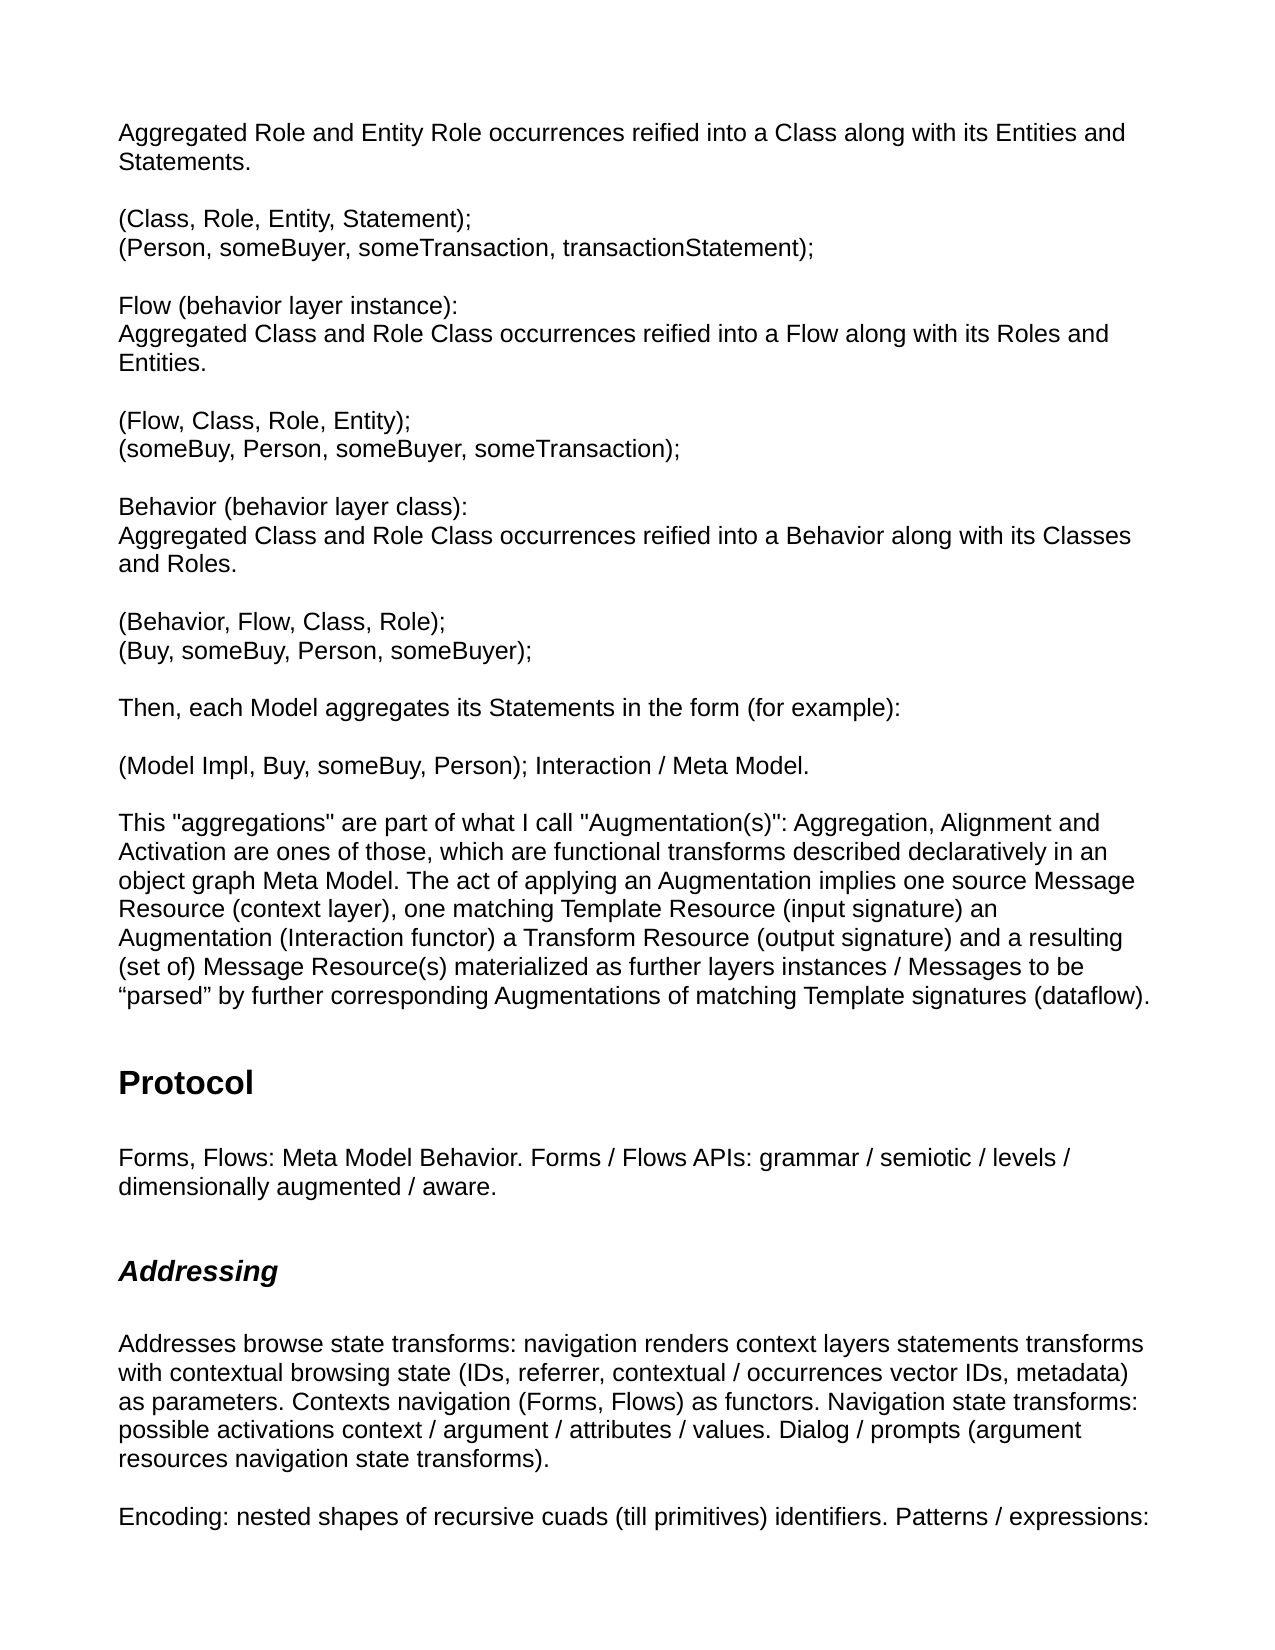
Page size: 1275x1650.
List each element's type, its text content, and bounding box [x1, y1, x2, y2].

text Aggregated Role and Entity Role occurrences reified into a Class along with its Entities and Statements. [118, 118, 1157, 176]
text (Model Impl, Buy, someBuy, Person); Interaction / Meta Model. This "aggregations" are part of what I call "Augmentation(s)": Aggregation, Alignment and Activation are ones of those, which are functional transforms described declaratively in an object graph Meta Model. The act of applying an Augmentation implies one source Message Resource (context layer), one matching Template Resource (input signature) an Augmentation (Interaction functor) a Transform Resource (output signature) and a resulting (set of) Message Resource(s) materialized as further layers instances / Messages to be “parsed” by further corresponding Augmentations of matching Template signatures (dataflow). [118, 751, 1157, 1009]
subtitle Addressing [118, 1254, 1157, 1288]
text (Flow, Class, Role, Entity); (someBuy, Person, someBuyer, someTransaction); Behavior (behavior layer class): [118, 377, 1157, 521]
text Aggregated Class and Role Class occurrences reified into a Behavior along with its Classes and Roles. [118, 521, 1157, 578]
text (Class, Role, Entity, Statement); (Person, someBuyer, someTransaction, transactionStatement); Flow (behavior layer instance): [118, 176, 1157, 319]
text Encoding: nested shapes of recursive cuads (till primitives) identifiers. Patterns / expressions: [118, 1502, 1157, 1530]
text Aggregated Class and Role Class occurrences reified into a Flow along with its Roles and Entities. [118, 319, 1157, 377]
text Addresses browse state transforms: navigation renders context layers statements transforms with contextual browsing state (IDs, referrer, contextual / occurrences vector IDs, metadata) as parameters. Contexts navigation (Forms, Flows) as functors. Navigation state transforms: possible activations context / argument / attributes / values. Dialog / prompts (argument resources navigation state transforms). [118, 1329, 1157, 1473]
text (Behavior, Flow, Class, Role); (Buy, someBuy, Person, someBuyer); [118, 578, 1157, 664]
text Forms, Flows: Meta Model Behavior. Forms / Flows APIs: grammar / semiotic / levels / dimensionally augmented / aware. [118, 1143, 1157, 1201]
text Then, each Model aggregates its Statements in the form (for example): [118, 693, 1157, 722]
subtitle Protocol [118, 1063, 1157, 1102]
